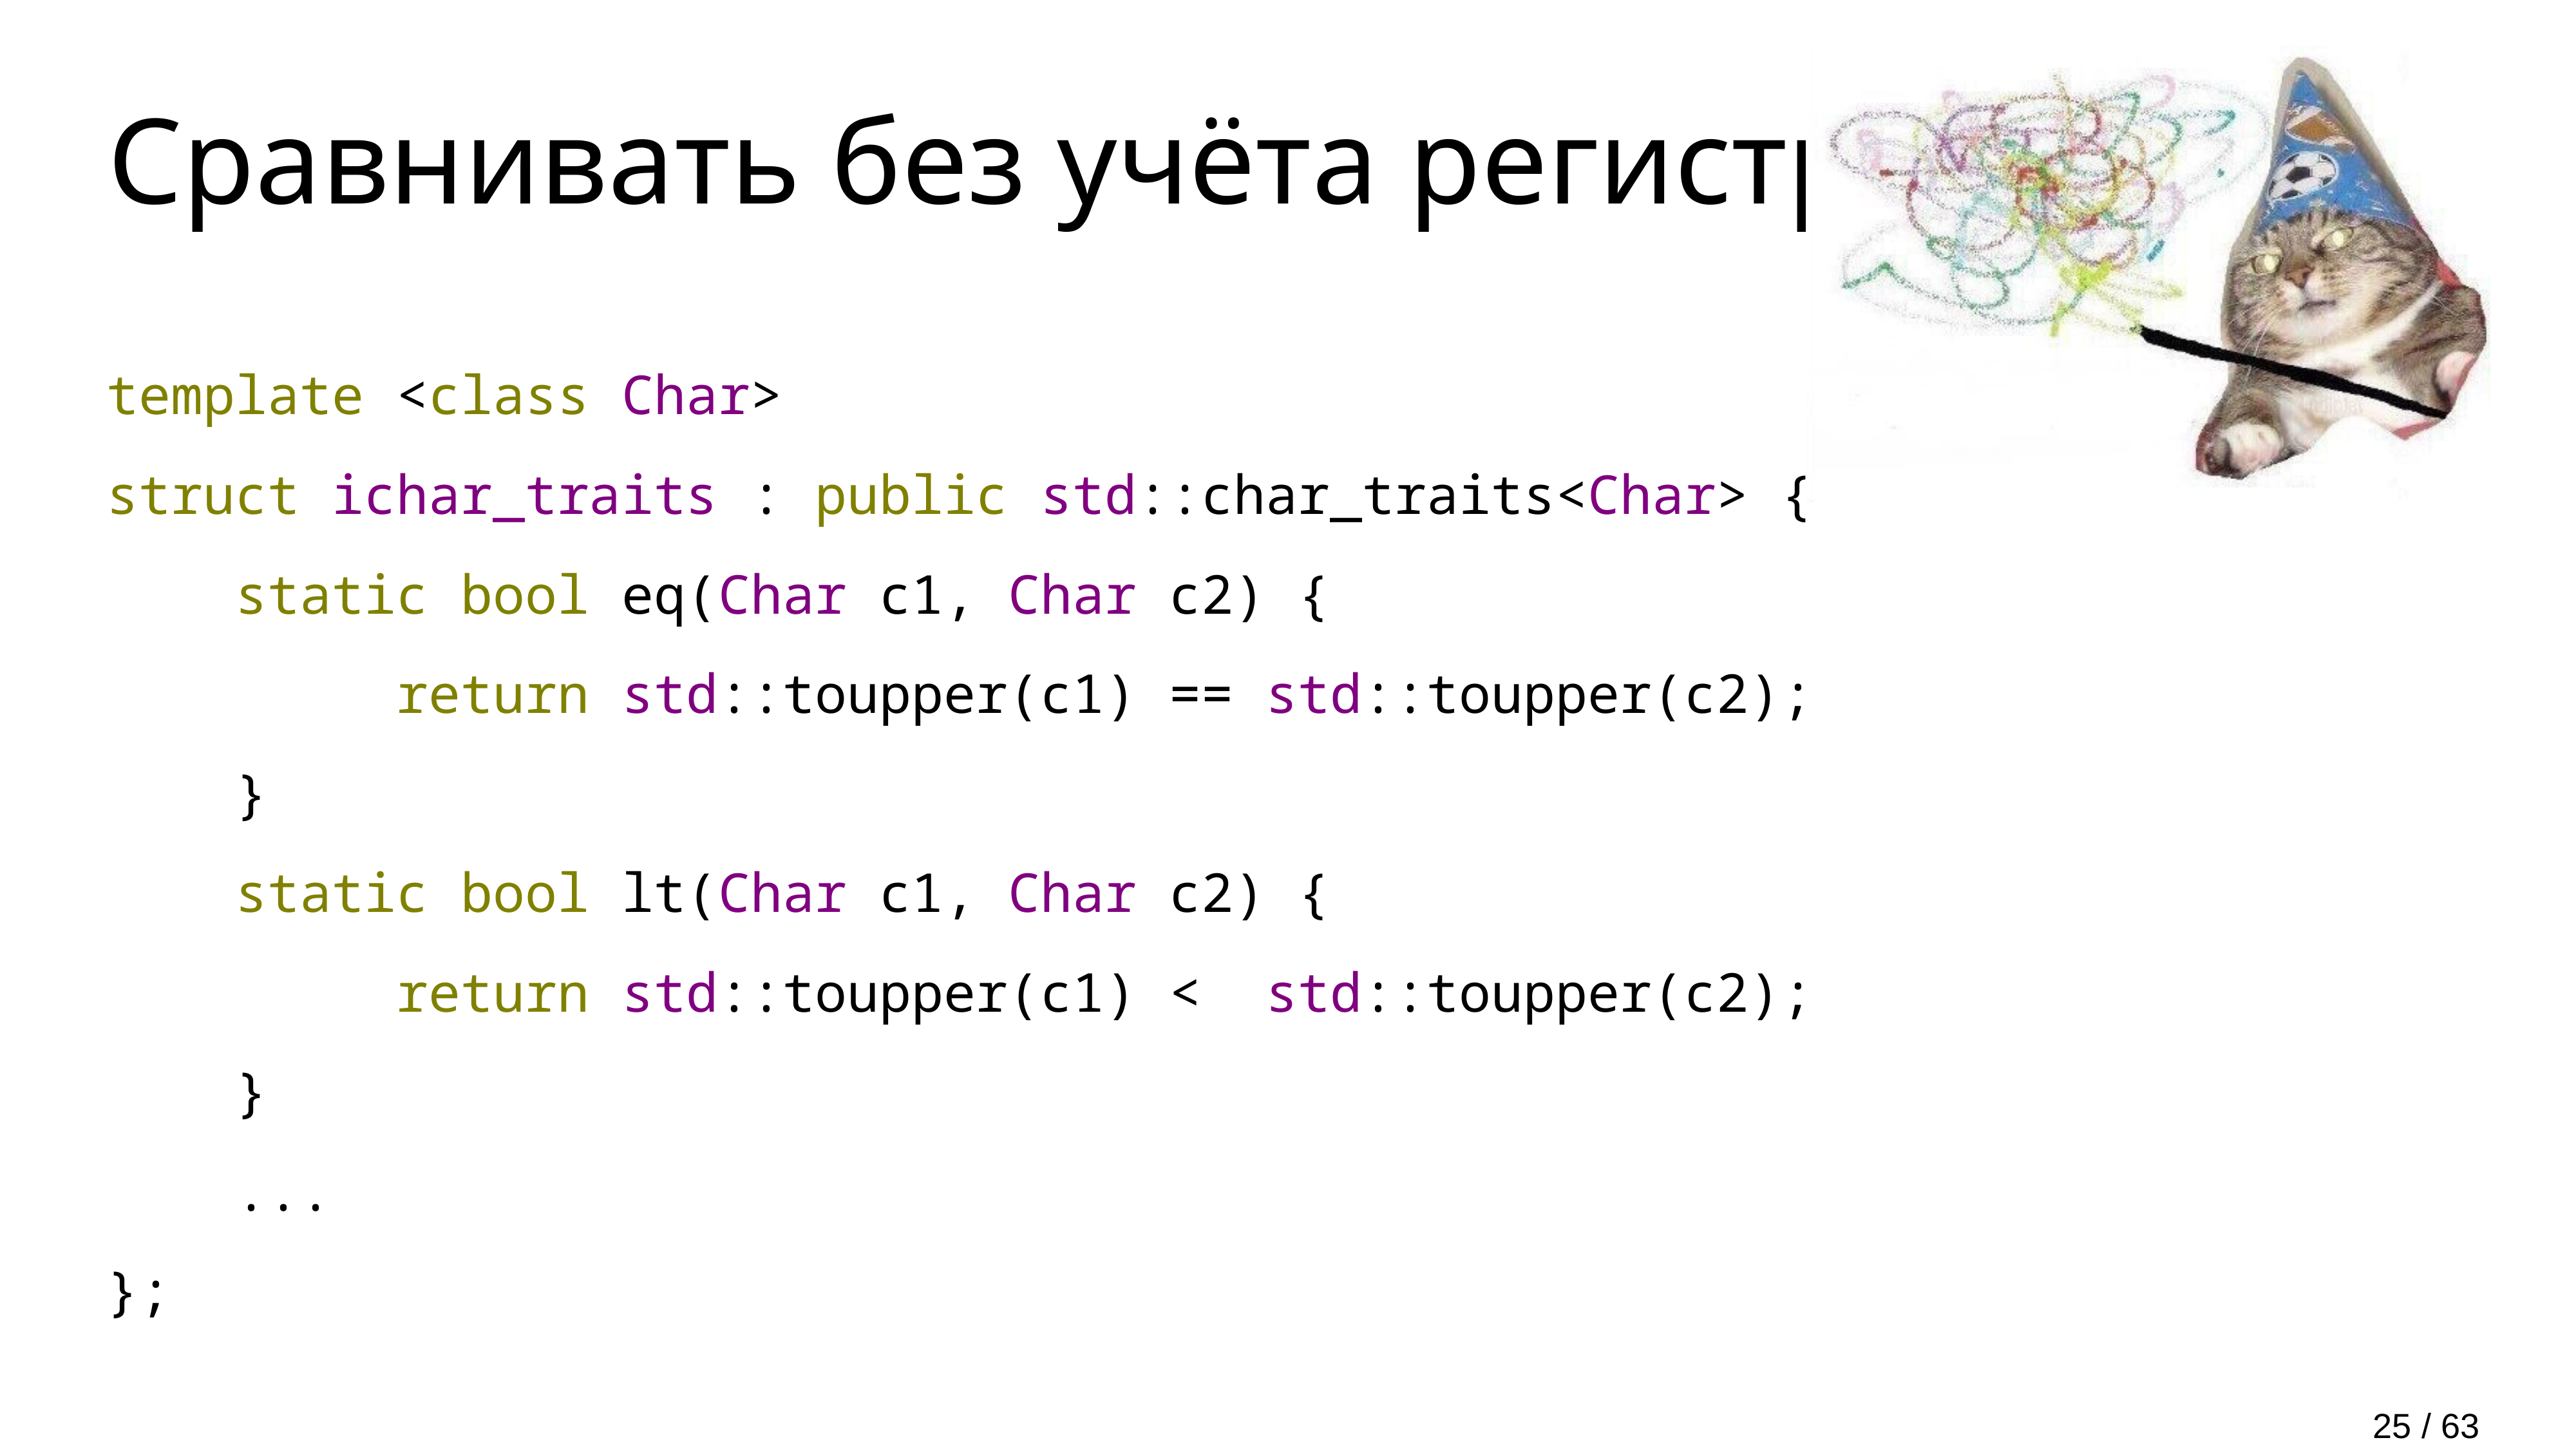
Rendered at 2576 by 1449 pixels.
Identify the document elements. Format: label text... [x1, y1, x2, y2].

picture [1806, 45, 2490, 502]
list template <class Char> struct ichar_traits : public std::char_traits<Char> { static bool eq(Char c1, Char c2) { return std::toupper(c1) == std::toupper(c2); } static bool lt(Char c1, Char c2) { return std::toupper(c1) < std::toupper(c2); } ... }; [0, 295, 2576, 1449]
text_box <number> / 63 [2363, 1402, 2576, 1449]
title Сравнивать без учёта регистра [108, 80, 1806, 242]
